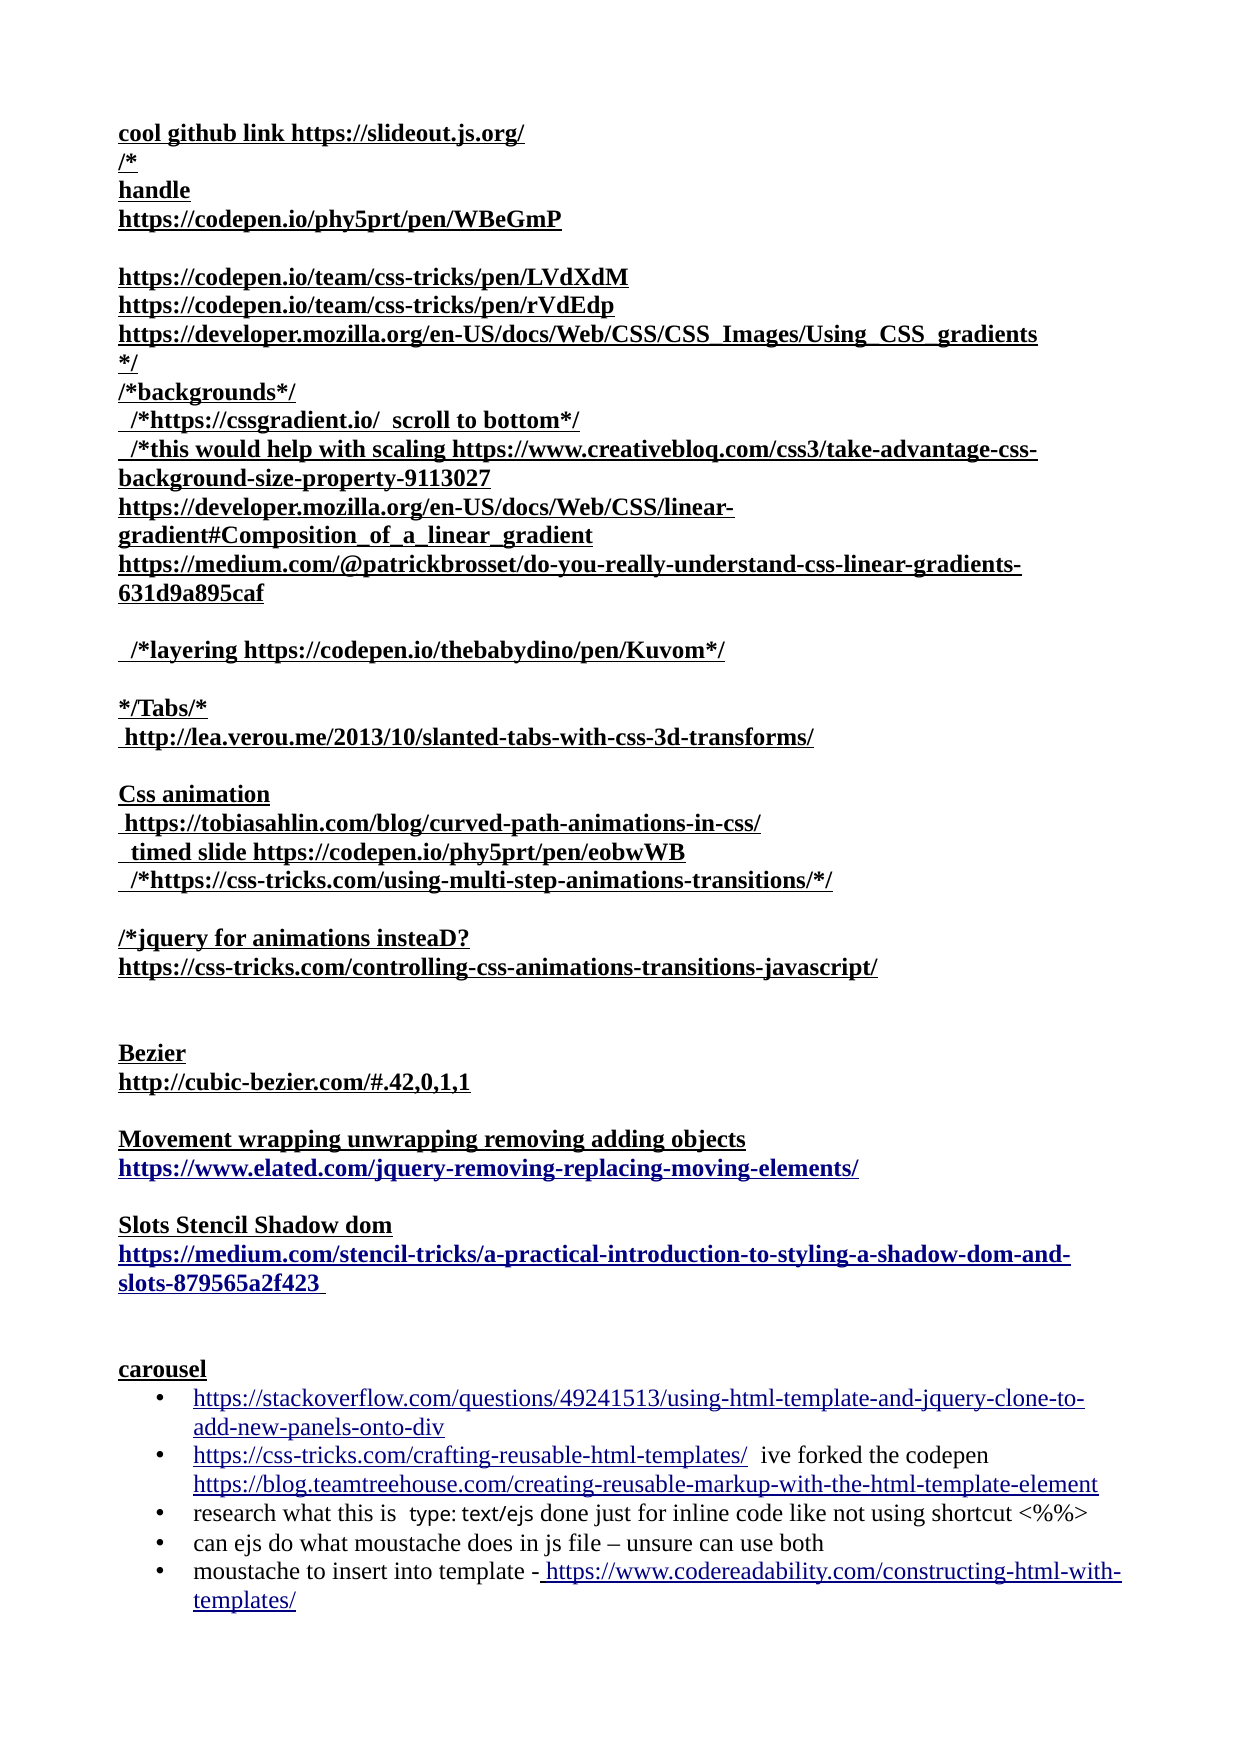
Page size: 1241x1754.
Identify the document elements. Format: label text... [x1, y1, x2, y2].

text Movement wrapping unwrapping removing adding objects [118, 1124, 1122, 1153]
text https://css-tricks.com/controlling-css-animations-transitions-javascript/ [118, 952, 1122, 981]
list https://css-tricks.com/crafting-reusable-html-templates/ ive forked the codepen https://blog.teamtreehouse.com/creating-reusable-markup-with-the-html-template-element [156, 1441, 1122, 1498]
text https://codepen.io/phy5prt/pen/WBeGmP [118, 204, 1122, 233]
text cool github link https://slideout.js.org/ [118, 118, 1122, 147]
text Css animation [118, 779, 1122, 808]
text http://lea.verou.me/2013/10/slanted-tabs-with-css-3d-transforms/ [118, 722, 1122, 751]
text https://developer.mozilla.org/en-US/docs/Web/CSS/CSS_Images/Using_CSS_gradients [118, 319, 1122, 348]
list research what this is type: text/ejs done just for inline code like not using shortcut <%%> [156, 1498, 1122, 1528]
text /*https://cssgradient.io/ scroll to bottom*/ [118, 406, 1122, 434]
text http://cubic-bezier.com/#.42,0,1,1 [118, 1067, 1122, 1096]
text https://www.elated.com/jquery-removing-replacing-moving-elements/ [118, 1153, 1122, 1182]
text https://codepen.io/team/css-tricks/pen/LVdXdM [118, 262, 1122, 291]
text /*https://css-tricks.com/using-multi-step-animations-transitions/*/ [118, 866, 1122, 894]
text /* [118, 147, 1122, 176]
text Slots Stencil Shadow dom [118, 1211, 1122, 1239]
list moustache to insert into template - https://www.codereadability.com/constructing-html-with-templates/ [156, 1556, 1122, 1614]
text https://developer.mozilla.org/en-US/docs/Web/CSS/linear-gradient#Composition_of_a_linear_gradient [118, 492, 1122, 549]
text https://codepen.io/team/css-tricks/pen/rVdEdp [118, 291, 1122, 319]
text carousel [118, 1354, 1122, 1383]
list https://stackoverflow.com/questions/49241513/using-html-template-and-jquery-clone-to-add-new-panels-onto-div [156, 1383, 1122, 1441]
list can ejs do what moustache does in js file – unsure can use both [156, 1528, 1122, 1556]
text /*jquery for animations insteaD? [118, 923, 1122, 952]
text handle [118, 176, 1122, 204]
text https://medium.com/stencil-tricks/a-practical-introduction-to-styling-a-shadow-dom-and-slots-879565a2f423 [118, 1239, 1122, 1297]
text /*this would help with scaling https://www.creativebloq.com/css3/take-advantage-css-background-size-property-9113027 [118, 434, 1122, 492]
text */Tabs/* [118, 693, 1122, 722]
text Bezier [118, 1038, 1122, 1067]
text https://medium.com/@patrickbrosset/do-you-really-understand-css-linear-gradients-631d9a895caf [118, 549, 1122, 607]
text /*backgrounds*/ [118, 377, 1122, 406]
text /*layering https://codepen.io/thebabydino/pen/Kuvom*/ [118, 636, 1122, 664]
text timed slide https://codepen.io/phy5prt/pen/eobwWB [118, 837, 1122, 866]
text */ [118, 348, 1122, 377]
text https://tobiasahlin.com/blog/curved-path-animations-in-css/ [118, 808, 1122, 837]
